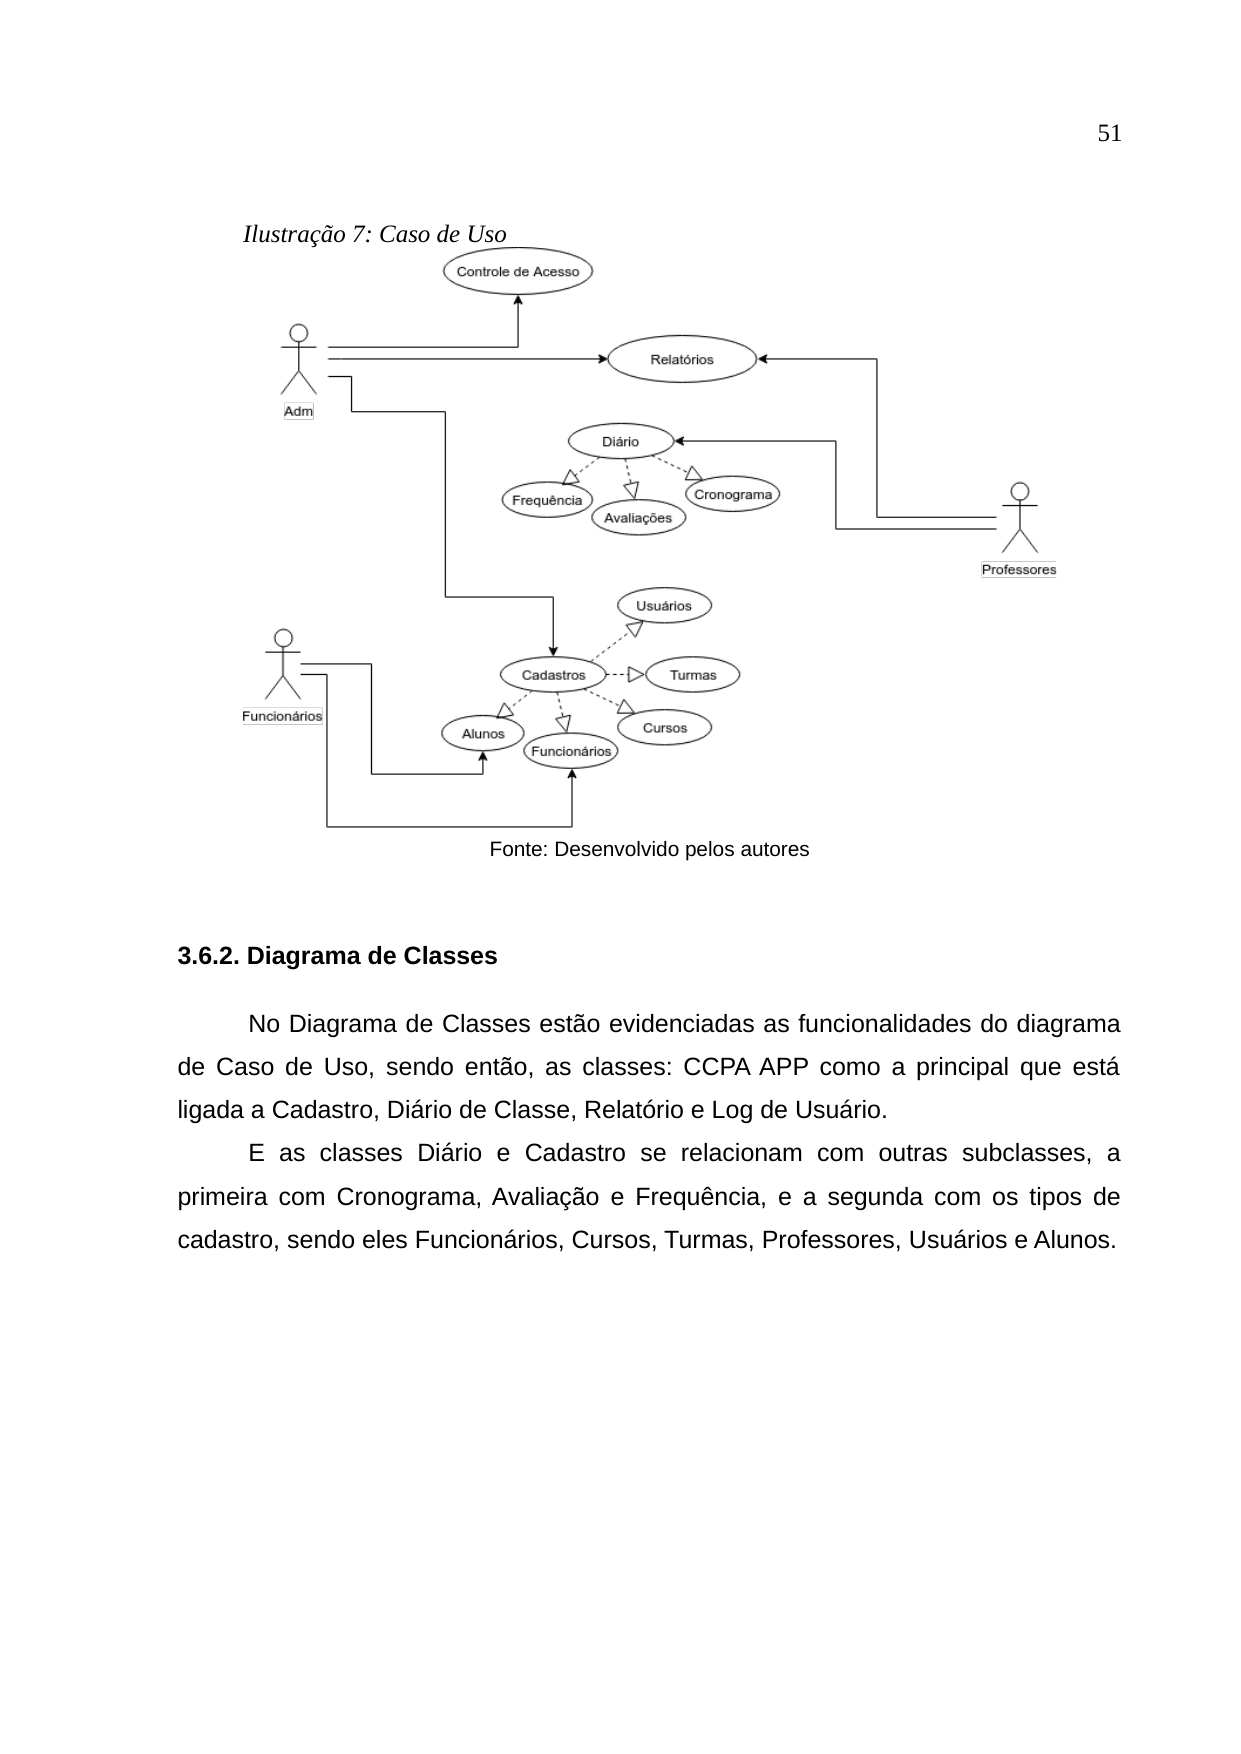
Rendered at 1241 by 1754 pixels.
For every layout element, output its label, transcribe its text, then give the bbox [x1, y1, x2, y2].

text Ilustração 7: Caso de Uso [243, 219, 1056, 247]
text E as classes Diário e Cadastro se relacionam com outras subclasses, a primeira com Cronograma, Avaliação e Frequência, e a segunda com os tipos de cadastro, sendo eles Funcionários, Cursos, Turmas, Professores, Usuários e Alunos. [177, 1138, 1122, 1253]
text Fonte: Desenvolvido pelos autores [177, 207, 1122, 861]
picture [242, 247, 1057, 837]
text No Diagrama de Classes estão evidenciadas as funcionalidades do diagrama de Caso de Uso, sendo então, as classes: CCPA APP como a principal que está ligada a Cadastro, Diário de Classe, Relatório e Log de Usuário. [177, 1009, 1122, 1124]
subtitle 3.6.2. Diagrama de Classes [177, 941, 1122, 970]
